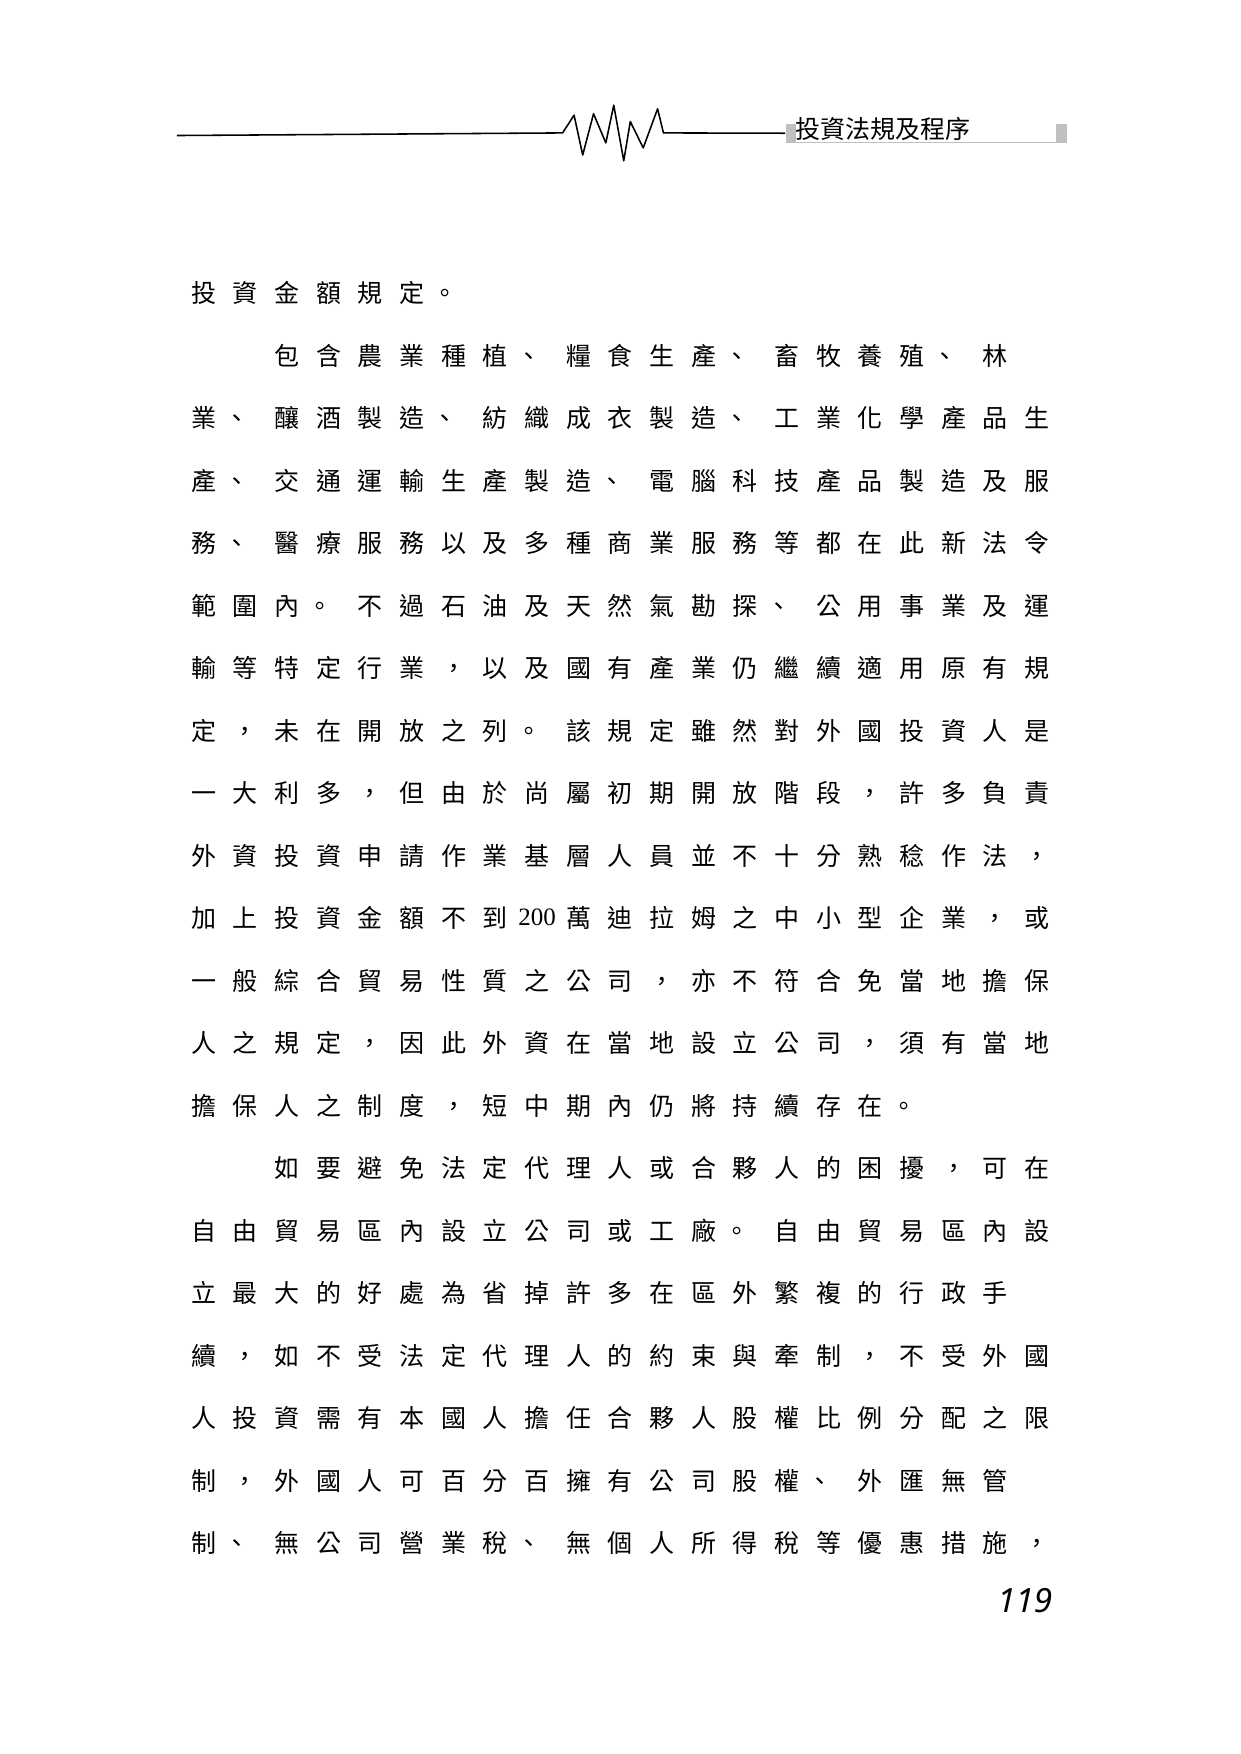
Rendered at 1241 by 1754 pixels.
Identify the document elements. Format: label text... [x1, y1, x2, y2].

text 如要避免法定代理人或合夥人的困擾，可在自由貿易區內設立公司或工廠。自由貿易區內設立最大的好處為省掉許多在區外繁複的行政手續，如不受法定代理人的約束與牽制，不受外國人投資需有本國人擔任合夥人股權比例分配之限制，外國人可百分百擁有公司股權、外匯無管制、無公司營業稅、無個人所得稅等優惠措施， [183, 1125, 1058, 1563]
text 投資金額規定。 [183, 250, 1058, 313]
text 包含農業種植、糧食生產、畜牧養殖、林業、釀酒製造、紡織成衣製造、工業化學產品生產、交通運輸生產製造、電腦科技產品製造及服務、醫療服務以及多種商業服務等都在此新法令範圍內。不過石油及天然氣勘探、公用事業及運輸等特定行業，以及國有產業仍繼續適用原有規定，未在開放之列。該規定雖然對外國投資人是一大利多，但由於尚屬初期開放階段，許多負責外資投資申請作業基層人員並不十分熟稔作法，加上投資金額不到200萬迪拉姆之中小型企業，或一般綜合貿易性質之公司，亦不符合免當地擔保人之規定，因此外資在當地設立公司，須有當地擔保人之制度，短中期內仍將持續存在。 [183, 313, 1058, 1125]
